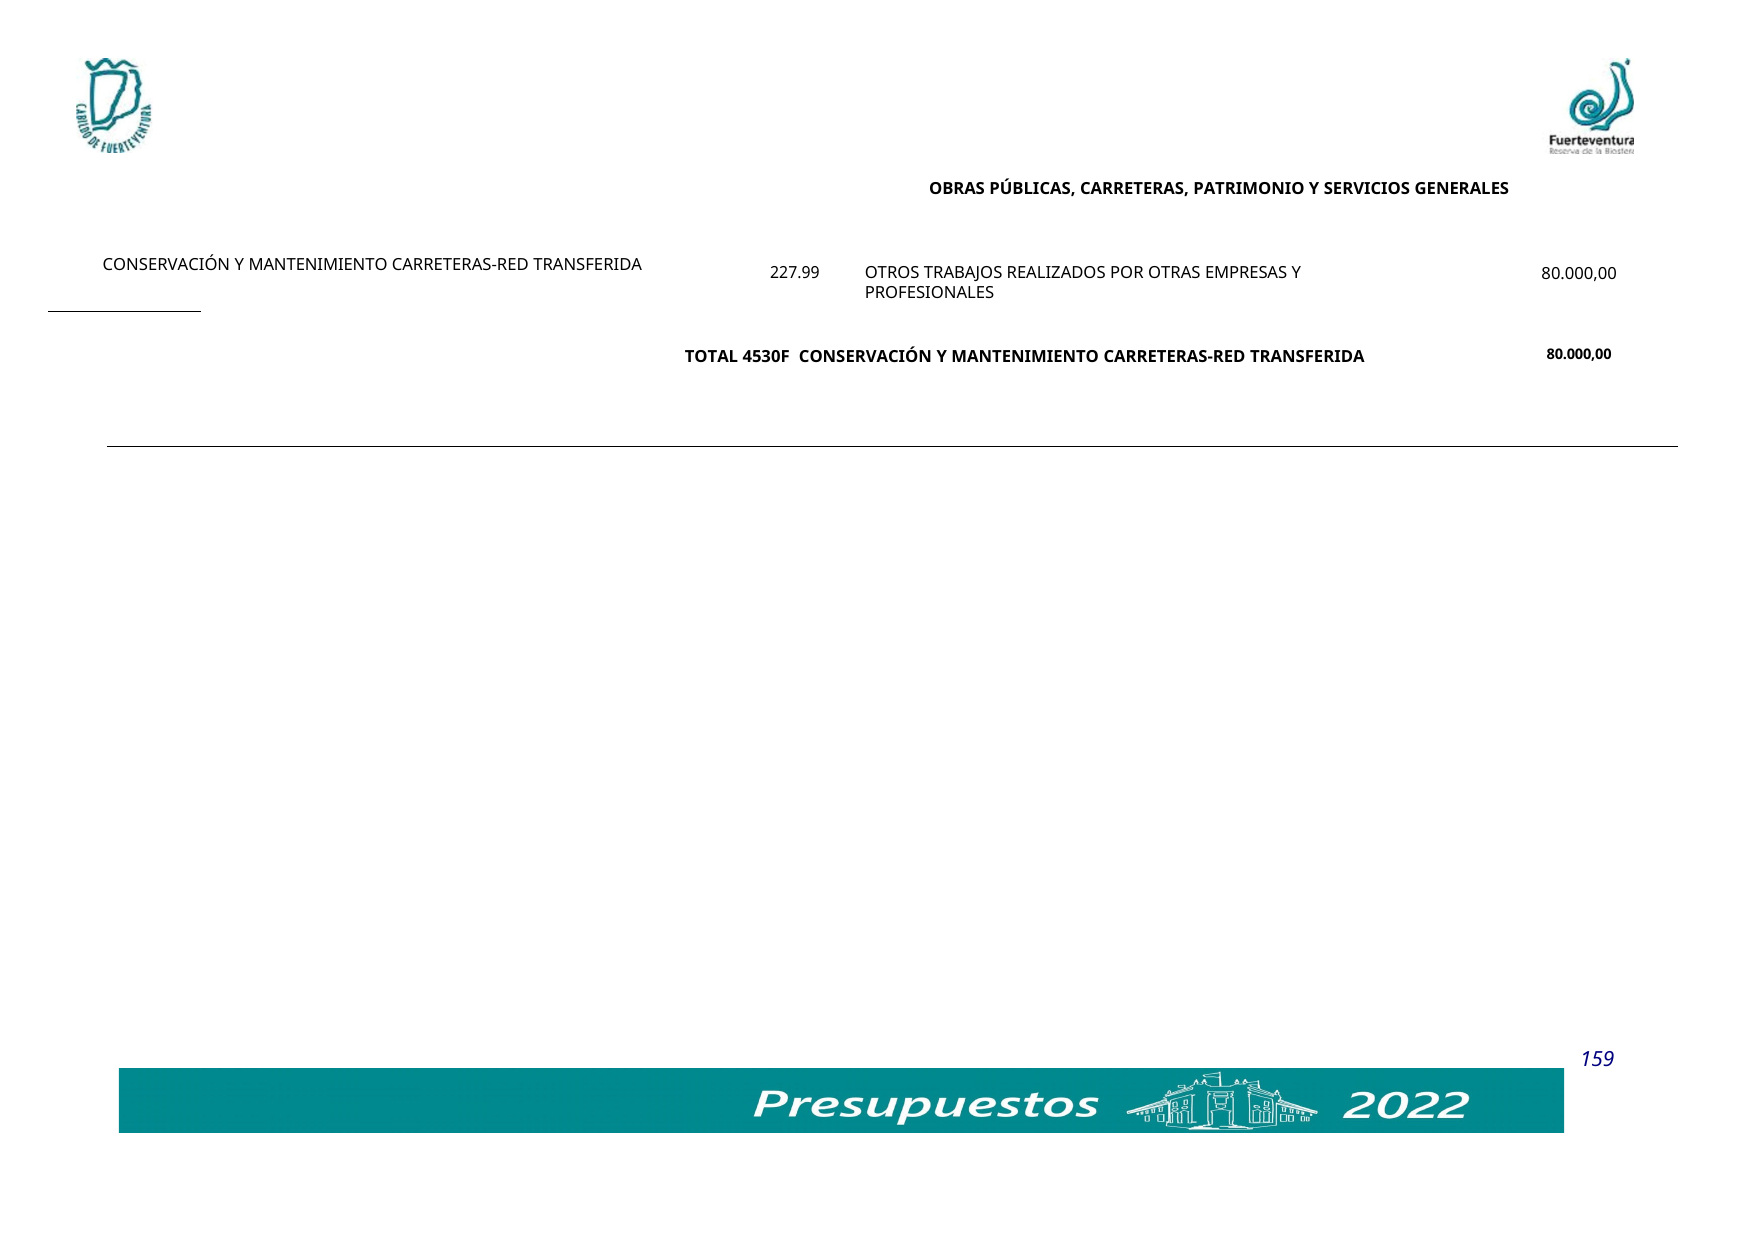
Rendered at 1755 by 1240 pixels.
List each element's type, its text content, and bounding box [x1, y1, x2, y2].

text TOTAL 4530F CONSERVACIÓN Y MANTENIMIENTO CARRETERAS-RED TRANSFERIDA 80.000,00 [684, 344, 1648, 367]
text 80.000,00 [1541, 262, 1648, 284]
text 227.99 OTROS TRABAJOS REALIZADOS POR OTRAS EMPRESAS Y PROFESIONALES [770, 262, 1355, 302]
text CONSERVACIÓN Y MANTENIMIENTO CARRETERAS-RED TRANSFERIDA [102, 252, 699, 275]
